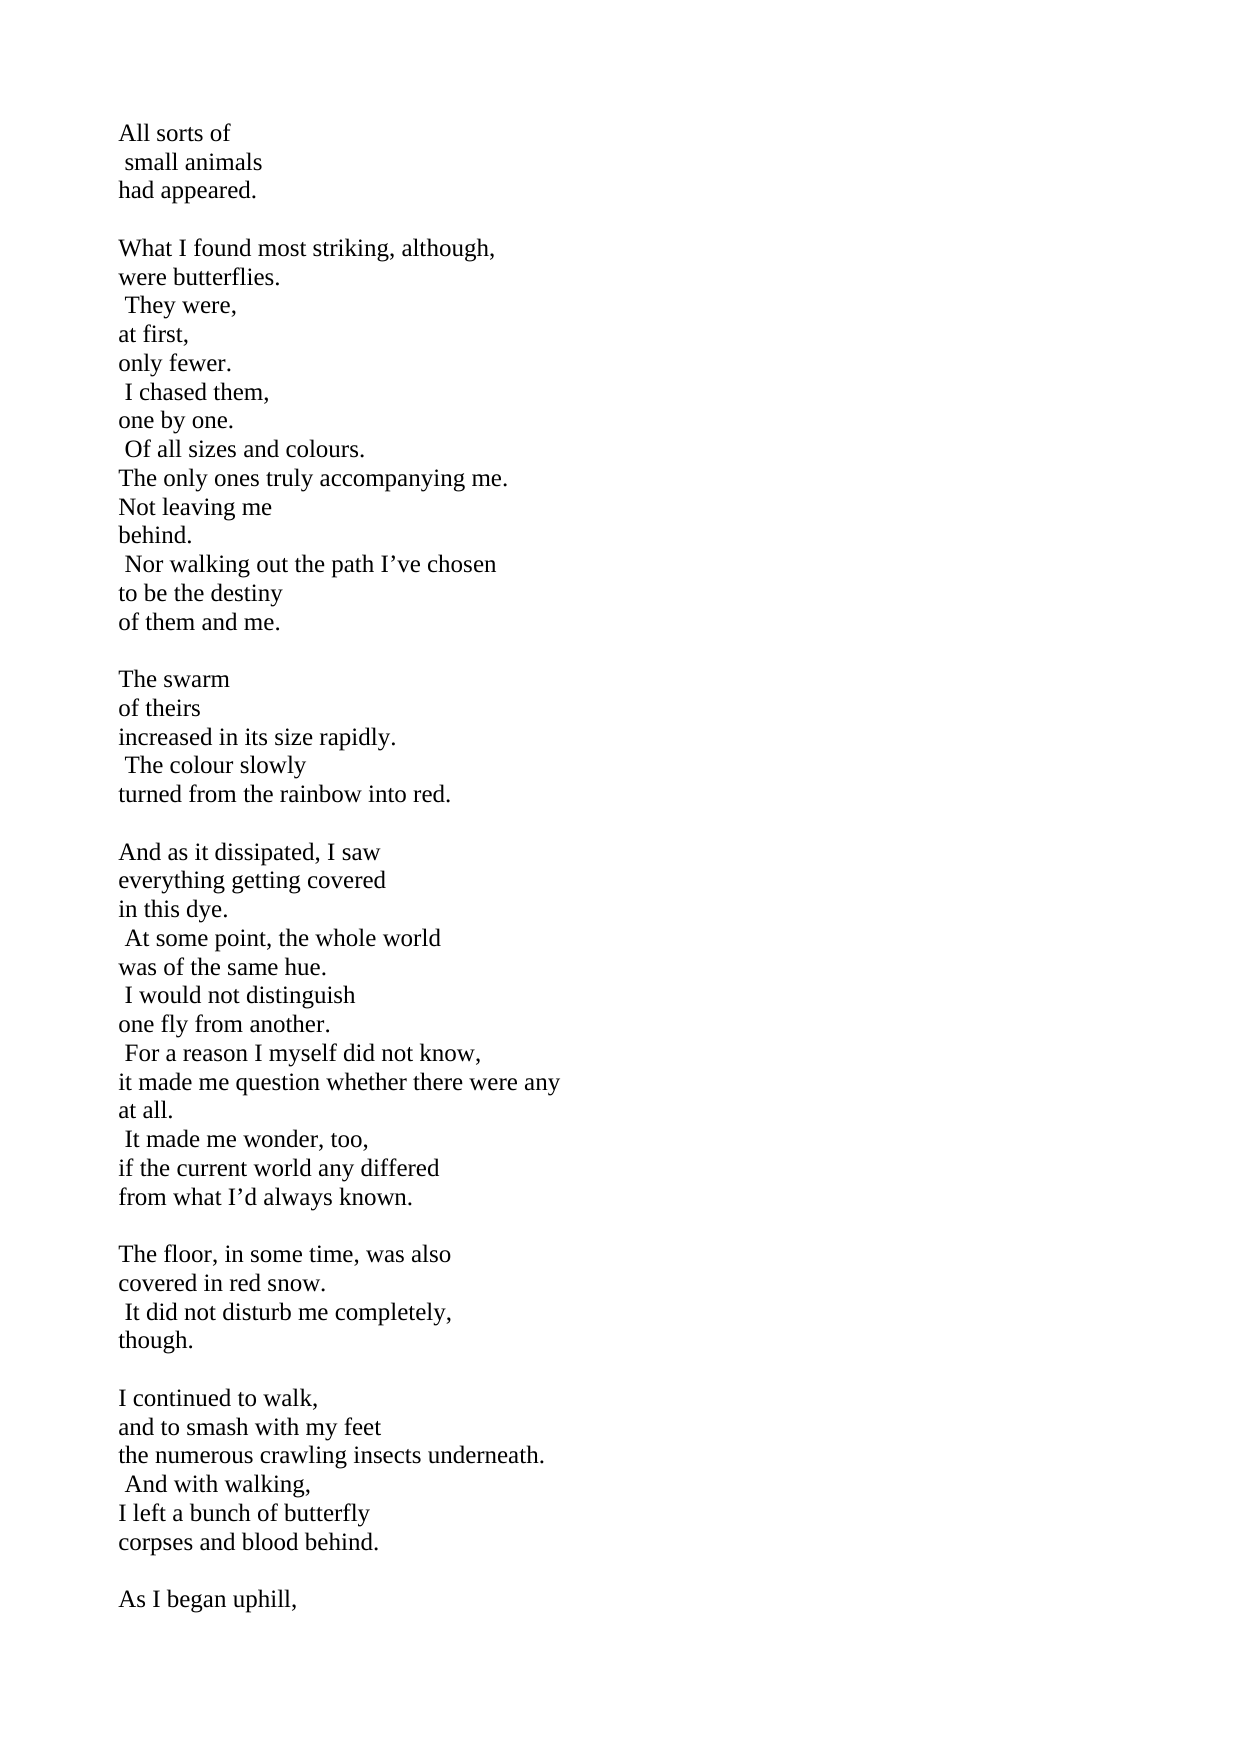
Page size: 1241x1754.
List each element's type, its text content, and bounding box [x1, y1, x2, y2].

text I chased them, [118, 377, 1122, 406]
text increased in its size rapidly. [118, 722, 1122, 751]
text The floor, in some time, was also [118, 1239, 1122, 1268]
text of theirs [118, 693, 1122, 722]
text one by one. [118, 406, 1122, 434]
text of them and me. [118, 607, 1122, 636]
text and to smash with my feet [118, 1412, 1122, 1441]
text For a reason I myself did not know, [118, 1038, 1122, 1067]
text though. [118, 1326, 1122, 1354]
text The colour slowly [118, 751, 1122, 779]
text covered in red snow. [118, 1268, 1122, 1297]
text The only ones truly accompanying me. [118, 463, 1122, 492]
text everything getting covered [118, 866, 1122, 894]
text small animals [118, 147, 1122, 176]
text had appeared. [118, 176, 1122, 204]
text was of the same hue. [118, 952, 1122, 981]
text behind. [118, 521, 1122, 549]
text And with walking, [118, 1469, 1122, 1498]
text it made me question whether there were any [118, 1067, 1122, 1096]
text I would not distinguish [118, 981, 1122, 1009]
text one fly from another. [118, 1009, 1122, 1038]
text only fewer. [118, 348, 1122, 377]
text in this dye. [118, 894, 1122, 923]
text turned from the rainbow into red. [118, 779, 1122, 808]
text The swarm [118, 664, 1122, 693]
text Of all sizes and colours. [118, 434, 1122, 463]
text at all. [118, 1096, 1122, 1124]
text What I found most striking, although, [118, 233, 1122, 262]
text As I began uphill, [118, 1584, 1122, 1613]
text And as it dissipated, I saw [118, 837, 1122, 866]
text were butterflies. [118, 262, 1122, 291]
text I left a bunch of butterfly [118, 1498, 1122, 1527]
text It did not disturb me completely, [118, 1297, 1122, 1326]
text I continued to walk, [118, 1383, 1122, 1412]
text Not leaving me [118, 492, 1122, 521]
text if the current world any differed [118, 1153, 1122, 1182]
text at first, [118, 319, 1122, 348]
text At some point, the whole world [118, 923, 1122, 952]
text corpses and blood behind. [118, 1527, 1122, 1556]
text the numerous crawling insects underneath. [118, 1441, 1122, 1469]
text from what I’d always known. [118, 1182, 1122, 1211]
text They were, [118, 291, 1122, 319]
text to be the destiny [118, 578, 1122, 607]
text Nor walking out the path I’ve chosen [118, 549, 1122, 578]
text All sorts of [118, 118, 1122, 147]
text It made me wonder, too, [118, 1124, 1122, 1153]
